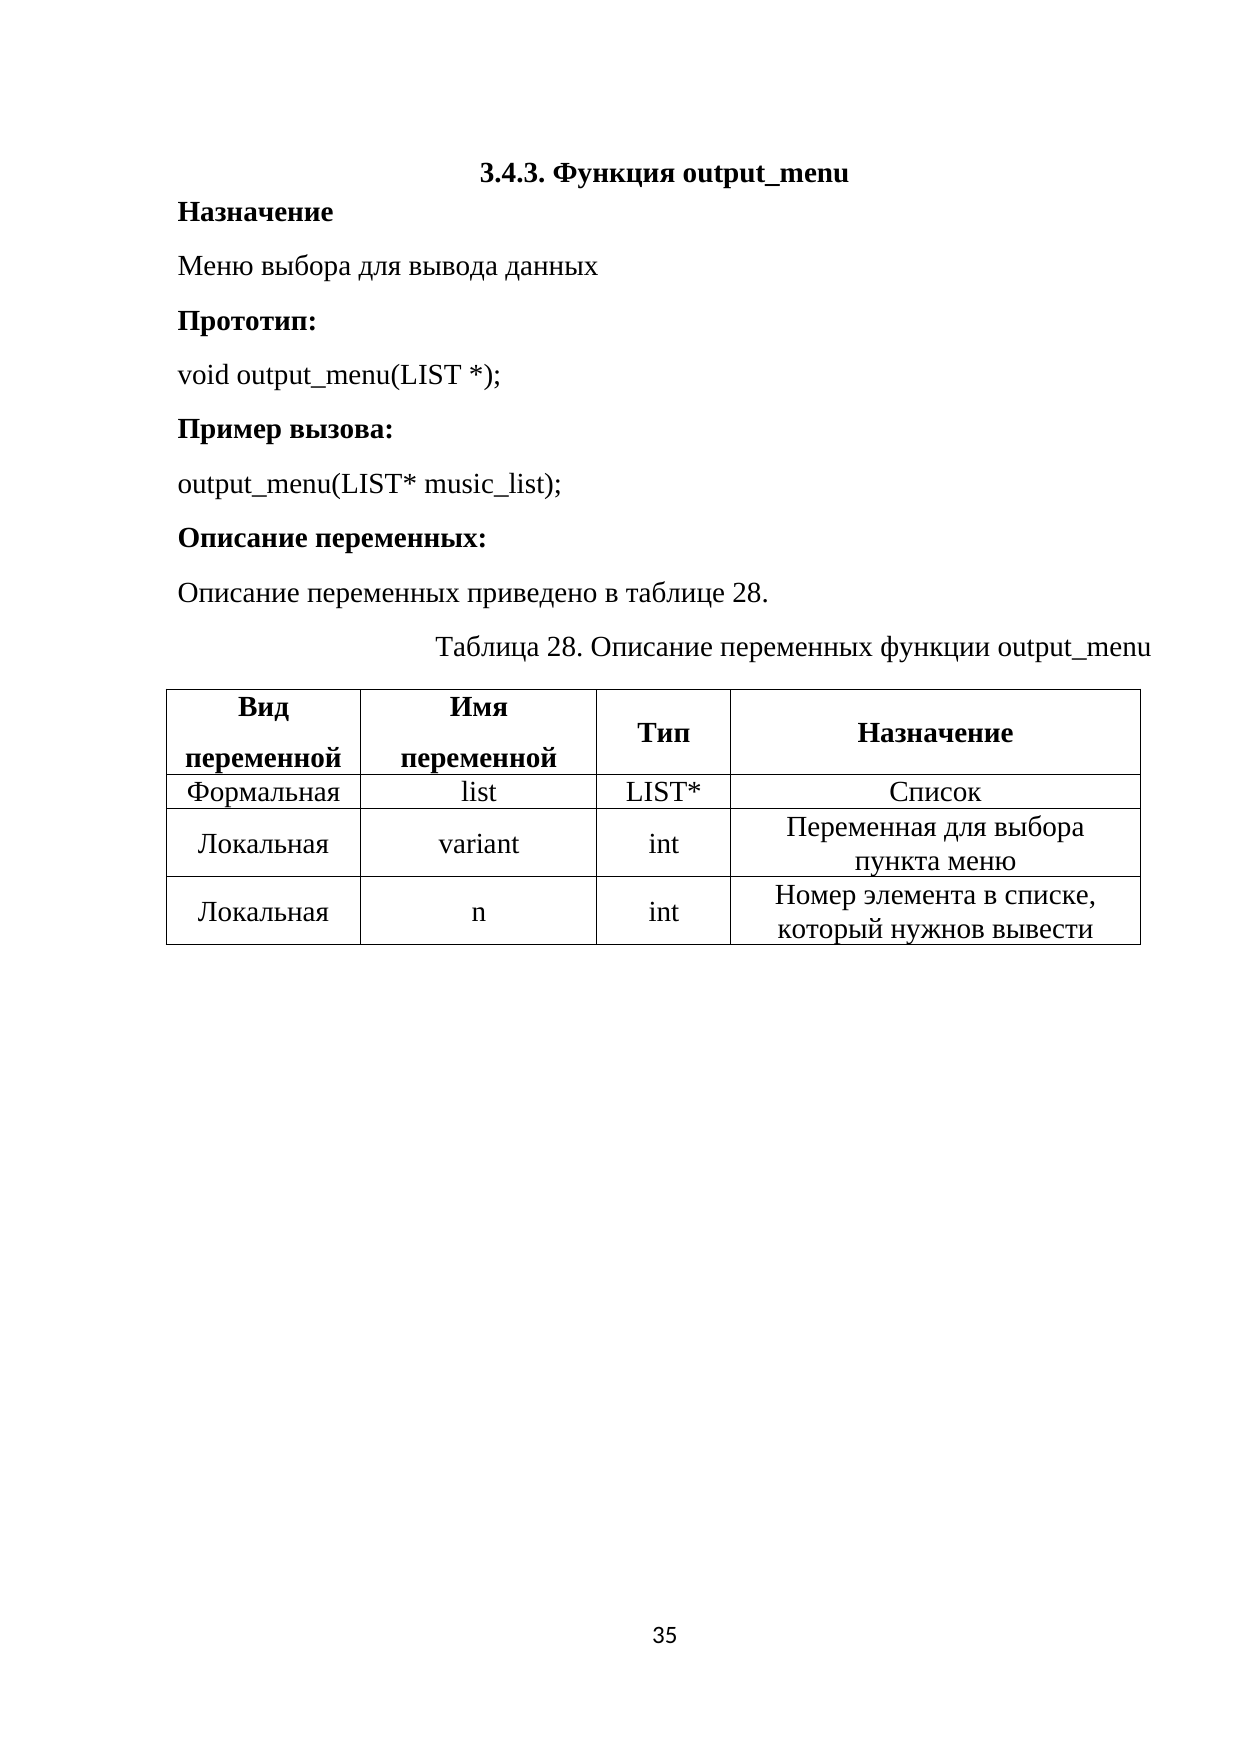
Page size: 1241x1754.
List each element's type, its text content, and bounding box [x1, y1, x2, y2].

table_cell int [597, 809, 730, 876]
table_cell Переменная для выбора пункта меню [731, 809, 1140, 876]
text Назначение [177, 194, 1152, 228]
table_cell list [361, 775, 596, 808]
text output_menu(LIST* music_list); [177, 466, 1152, 499]
text void output_menu(LIST *); [177, 357, 1152, 391]
subtitle 3.4.3. Функция output_menu [177, 156, 1152, 189]
table_header Имя переменной [361, 690, 596, 773]
text Пример вызова: [177, 412, 1152, 445]
text Таблица 28. Описание переменных функции output_menu [177, 629, 1152, 663]
text Описание переменных: [177, 520, 1152, 554]
table_cell LIST* [597, 775, 730, 808]
table_cell Локальная [167, 809, 360, 876]
table_cell Локальная [167, 877, 360, 944]
table_cell int [597, 877, 730, 944]
table_header Вид переменной [167, 690, 360, 773]
text Меню выбора для вывода данных [177, 248, 1152, 282]
table_cell Cписок [731, 775, 1140, 808]
text Прототип: [177, 303, 1152, 336]
table_cell Номер элемента в списке, который нужнов вывести [731, 877, 1140, 944]
table_header Тип [597, 690, 730, 773]
table_header Назначение [731, 690, 1140, 773]
table_cell Формальная [167, 775, 360, 808]
table_cell variant [361, 809, 596, 876]
text Описание переменных приведено в таблице 28. [177, 575, 1152, 608]
table_cell n [361, 877, 596, 944]
